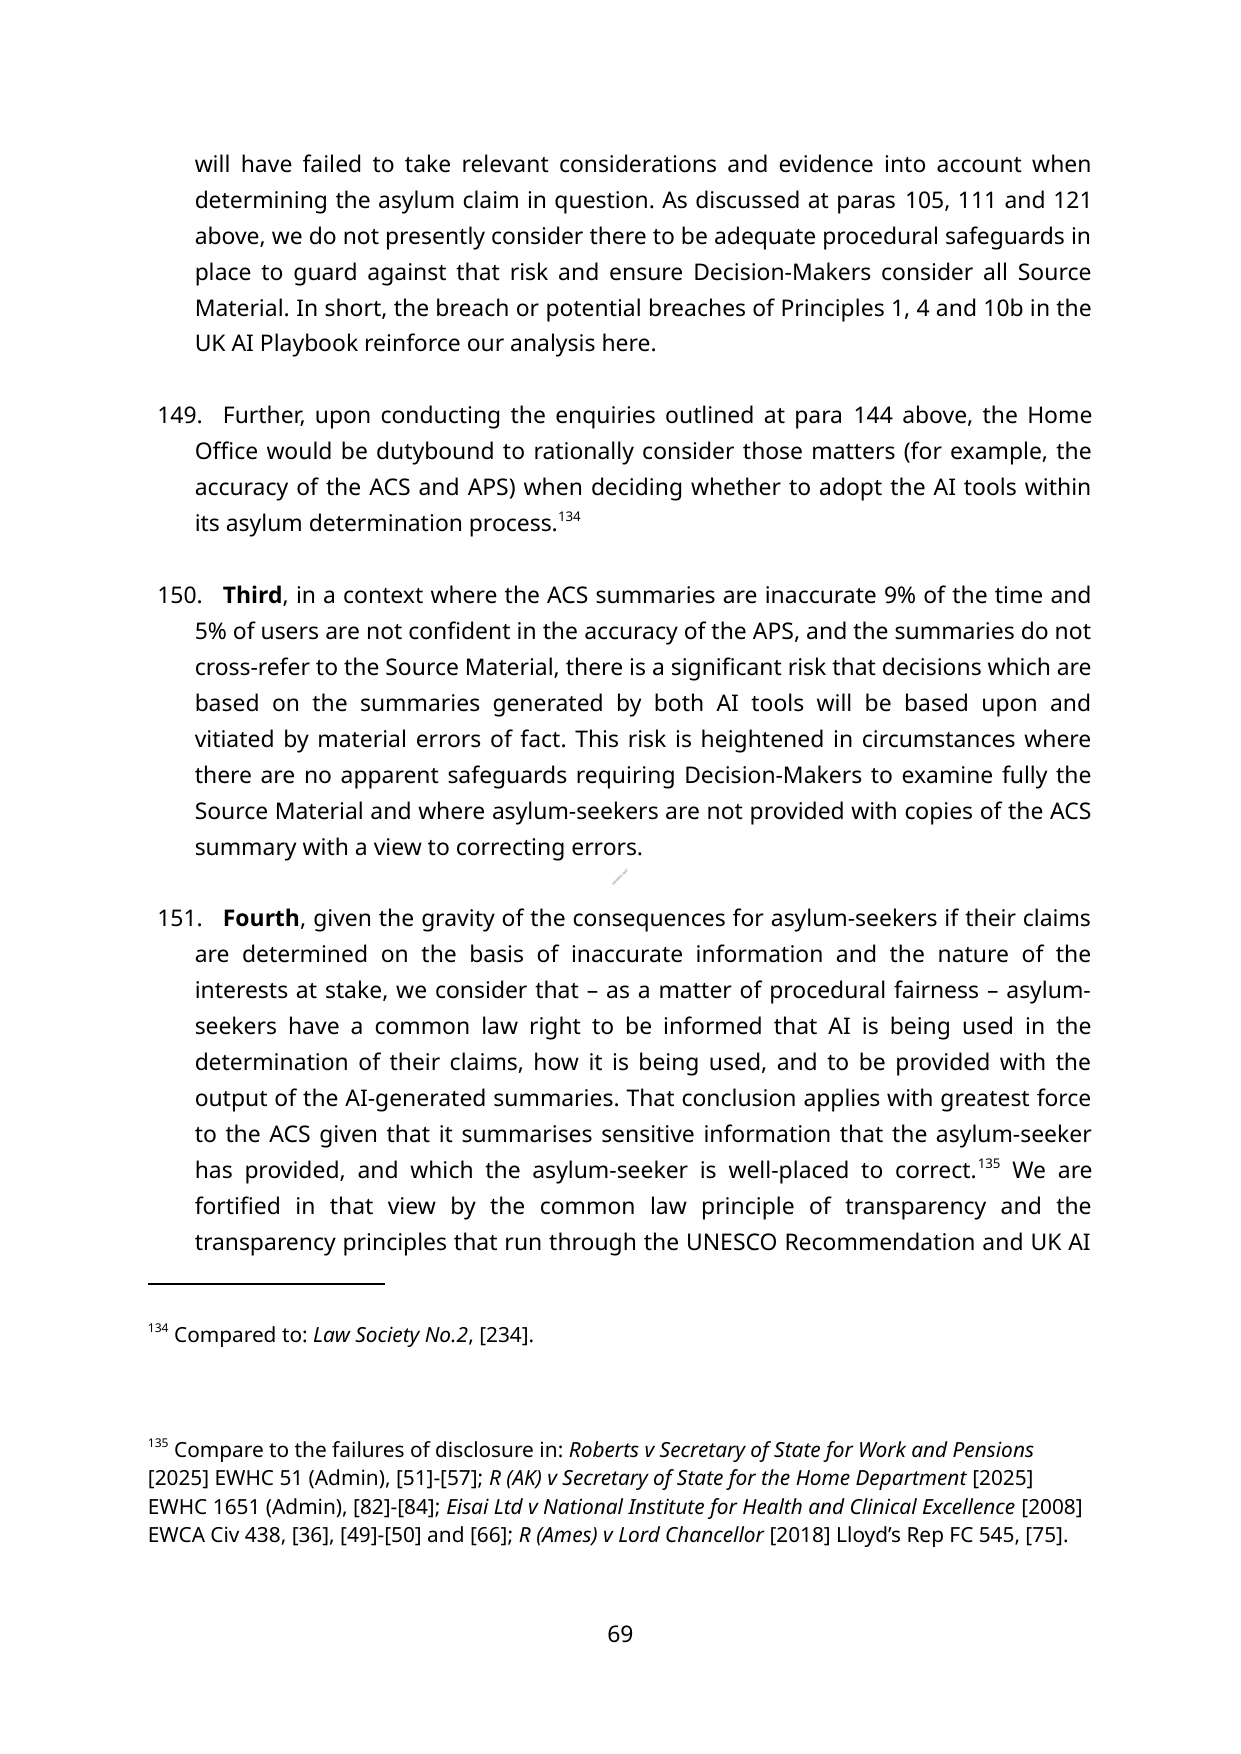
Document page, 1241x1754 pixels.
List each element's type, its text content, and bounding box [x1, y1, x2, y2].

list Compared to: Law Society No.2, [234]. [148, 1320, 1092, 1348]
list Third, in a context where the ACS summaries are inaccurate 9% of the time and 5% of users are not confident in the accuracy of the APS, and the summaries do not cross-refer to the Source Material, there is a significant risk that decisions which are based on the summaries generated by both AI tools will be based upon and vitiated by material errors of fact. This risk is heightened in circumstances where there are no apparent safeguards requiring Decision-Makers to examine fully the Source Material and where asylum-seekers are not provided with copies of the ACS summary with a view to correcting errors. [157, 579, 1092, 862]
list will have failed to take relevant considerations and evidence into account when determining the asylum claim in question. As discussed at paras 105, 111 and 121 above, we do not presently consider there to be adequate procedural safeguards in place to guard against that risk and ensure Decision-Makers consider all Source Material. In short, the breach or potential breaches of Principles 1, 4 and 10b in the UK AI Playbook reinforce our analysis here. [157, 148, 1092, 359]
list Compare to the failures of disclosure in: Roberts v Secretary of State for Work and Pensions [2025] EWHC 51 (Admin), [51]-[57]; R (AK) v Secretary of State for the Home Department [2025] EWHC 1651 (Admin), [82]-[84]; Eisai Ltd v National Institute for Health and Clinical Excellence [2008] EWCA Civ 438, [36], [49]-[50] and [66]; R (Ames) v Lord Chancellor [2018] Lloyd’s Rep FC 545, [75]. [148, 1435, 1092, 1549]
list Further, upon conducting the enquiries outlined at para 144 above, the Home Office would be dutybound to rationally consider those matters (for example, the accuracy of the ACS and APS) when deciding whether to adopt the AI tools within its asylum determination process. [157, 399, 1092, 538]
list Fourth, given the gravity of the consequences for asylum-seekers if their claims are determined on the basis of inaccurate information and the nature of the interests at stake, we consider that – as a matter of procedural fairness – asylum-seekers have a common law right to be informed that AI is being used in the determination of their claims, how it is being used, and to be provided with the output of the AI-generated summaries. That conclusion applies with greatest force to the ACS given that it summarises sensitive information that the asylum-seeker has provided, and which the asylum-seeker is well-placed to correct. We are fortified in that view by the common law principle of transparency and the transparency principles that run through the UNESCO Recommendation and UK AI [157, 902, 1092, 1257]
